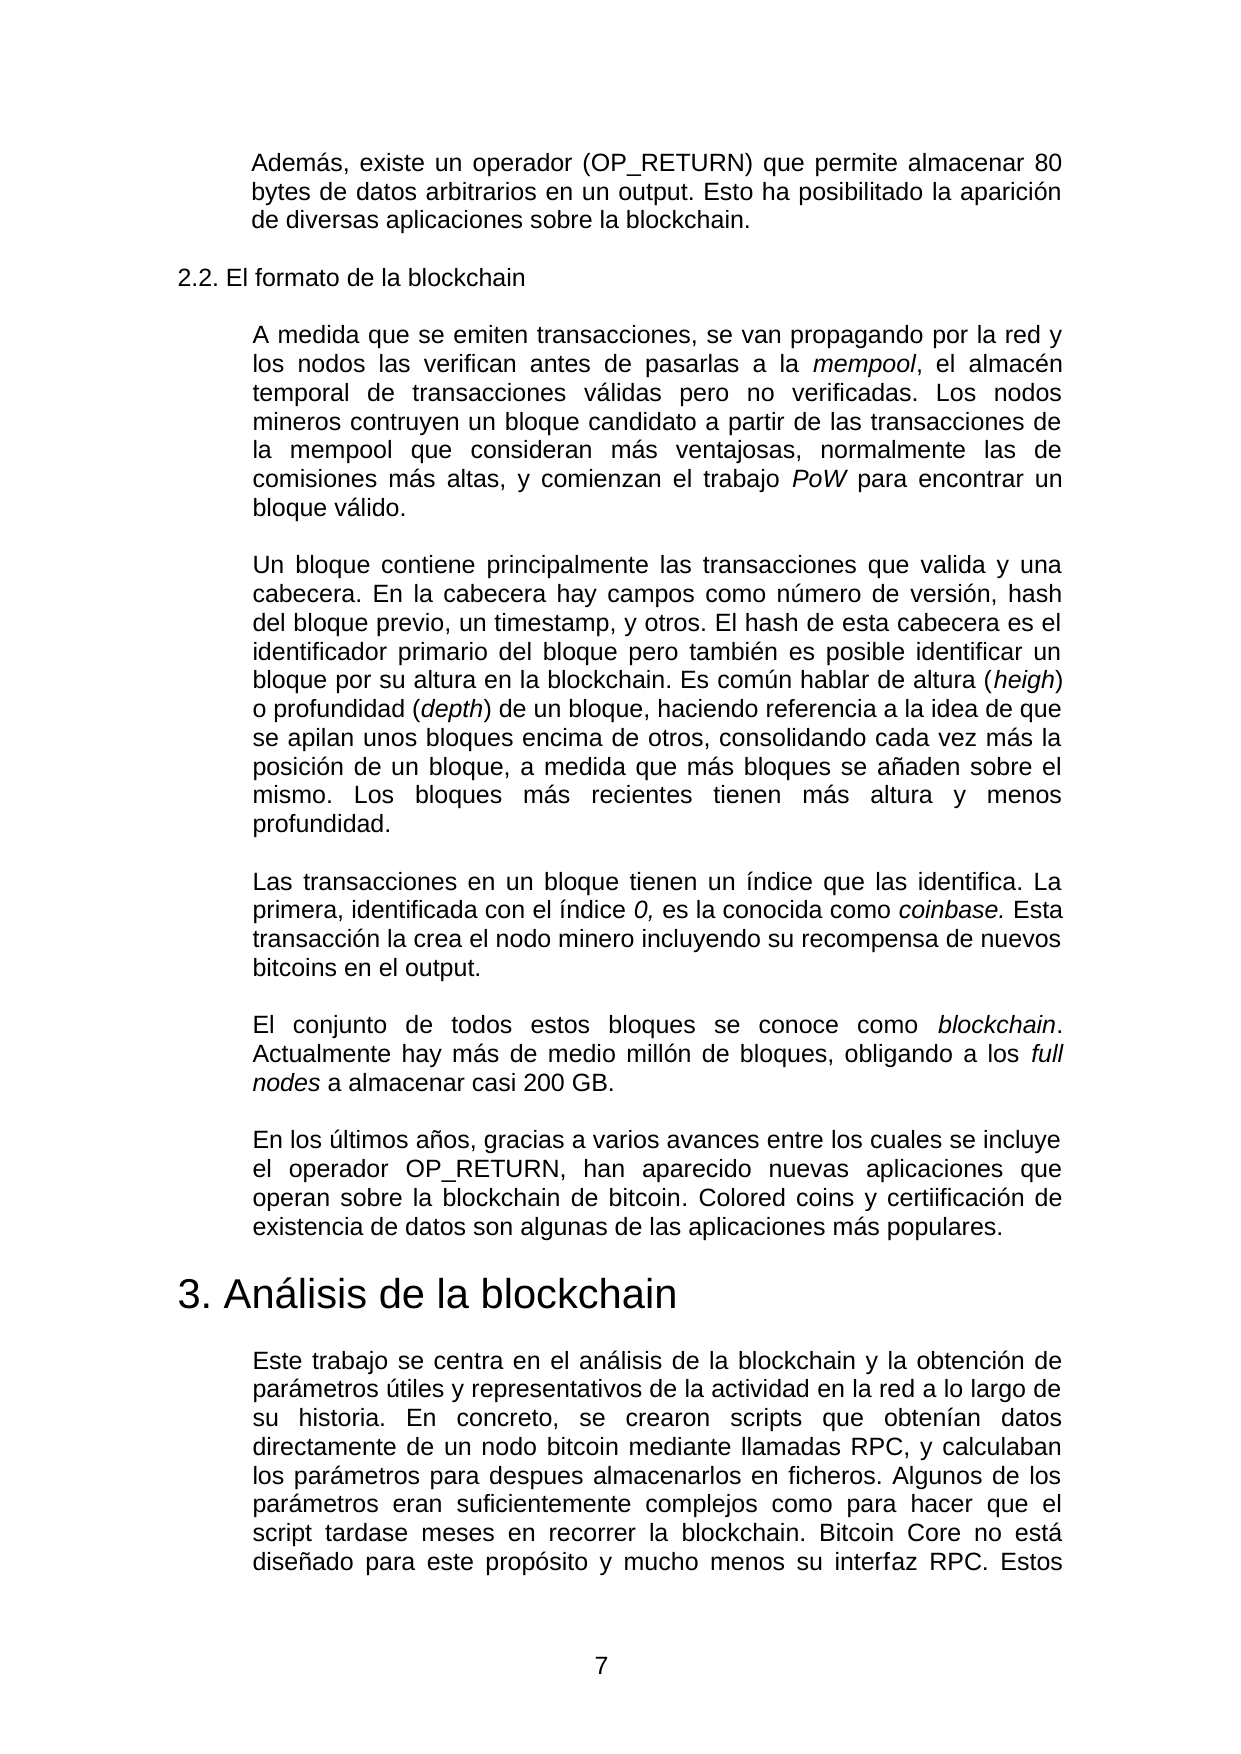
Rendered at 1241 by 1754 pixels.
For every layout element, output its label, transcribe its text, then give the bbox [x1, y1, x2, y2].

text Las transacciones en un bloque tienen un índice que las identifica. La primera, identificada con el índice 0, es la conocida como coinbase. Esta transacción la crea el nodo minero incluyendo su recompensa de nuevos bitcoins en el output. [252, 866, 1063, 981]
subtitle 2.2. El formato de la blockchain [177, 263, 1063, 291]
text El conjunto de todos estos bloques se conoce como blockchain. Actualmente hay más de medio millón de bloques, obligando a los full nodes a almacenar casi 200 GB. [252, 1010, 1063, 1096]
text Además, existe un operador (OP_RETURN) que permite almacenar 80 bytes de datos arbitrarios en un output. Esto ha posibilitado la aparición de diversas aplicaciones sobre la blockchain. [251, 148, 1063, 234]
text Este trabajo se centra en el análisis de la blockchain y la obtención de parámetros útiles y representativos de la actividad en la red a lo largo de su historia. En concreto, se crearon scripts que obtenían datos directamente de un nodo bitcoin mediante llamadas RPC, y calculaban los parámetros para despues almacenarlos en ficheros. Algunos de los parámetros eran suficientemente complejos como para hacer que el script tardase meses en recorrer la blockchain. Bitcoin Core no está diseñado para este propósito y mucho menos su interfaz RPC. Estos [252, 1346, 1063, 1576]
text Un bloque contiene principalmente las transacciones que valida y una cabecera. En la cabecera hay campos como número de versión, hash del bloque previo, un timestamp, y otros. El hash de esta cabecera es el identificador primario del bloque pero también es posible identificar un bloque por su altura en la blockchain. Es común hablar de altura (heigh) o profundidad (depth) de un bloque, haciendo referencia a la idea de que se apilan unos bloques encima de otros, consolidando cada vez más la posición de un bloque, a medida que más bloques se añaden sobre el mismo. Los bloques más recientes tienen más altura y menos profundidad. [252, 550, 1063, 838]
text En los últimos años, gracias a varios avances entre los cuales se incluye el operador OP_RETURN, han aparecido nuevas aplicaciones que operan sobre la blockchain de bitcoin. Colored coins y certiificación de existencia de datos son algunas de las aplicaciones más populares. [252, 1125, 1063, 1240]
subtitle 3. Análisis de la blockchain [177, 1269, 1063, 1317]
text A medida que se emiten transacciones, se van propagando por la red y los nodos las verifican antes de pasarlas a la mempool, el almacén temporal de transacciones válidas pero no verificadas. Los nodos mineros contruyen un bloque candidato a partir de las transacciones de la mempool que consideran más ventajosas, normalmente las de comisiones más altas, y comienzan el trabajo PoW para encontrar un bloque válido. [252, 320, 1063, 521]
